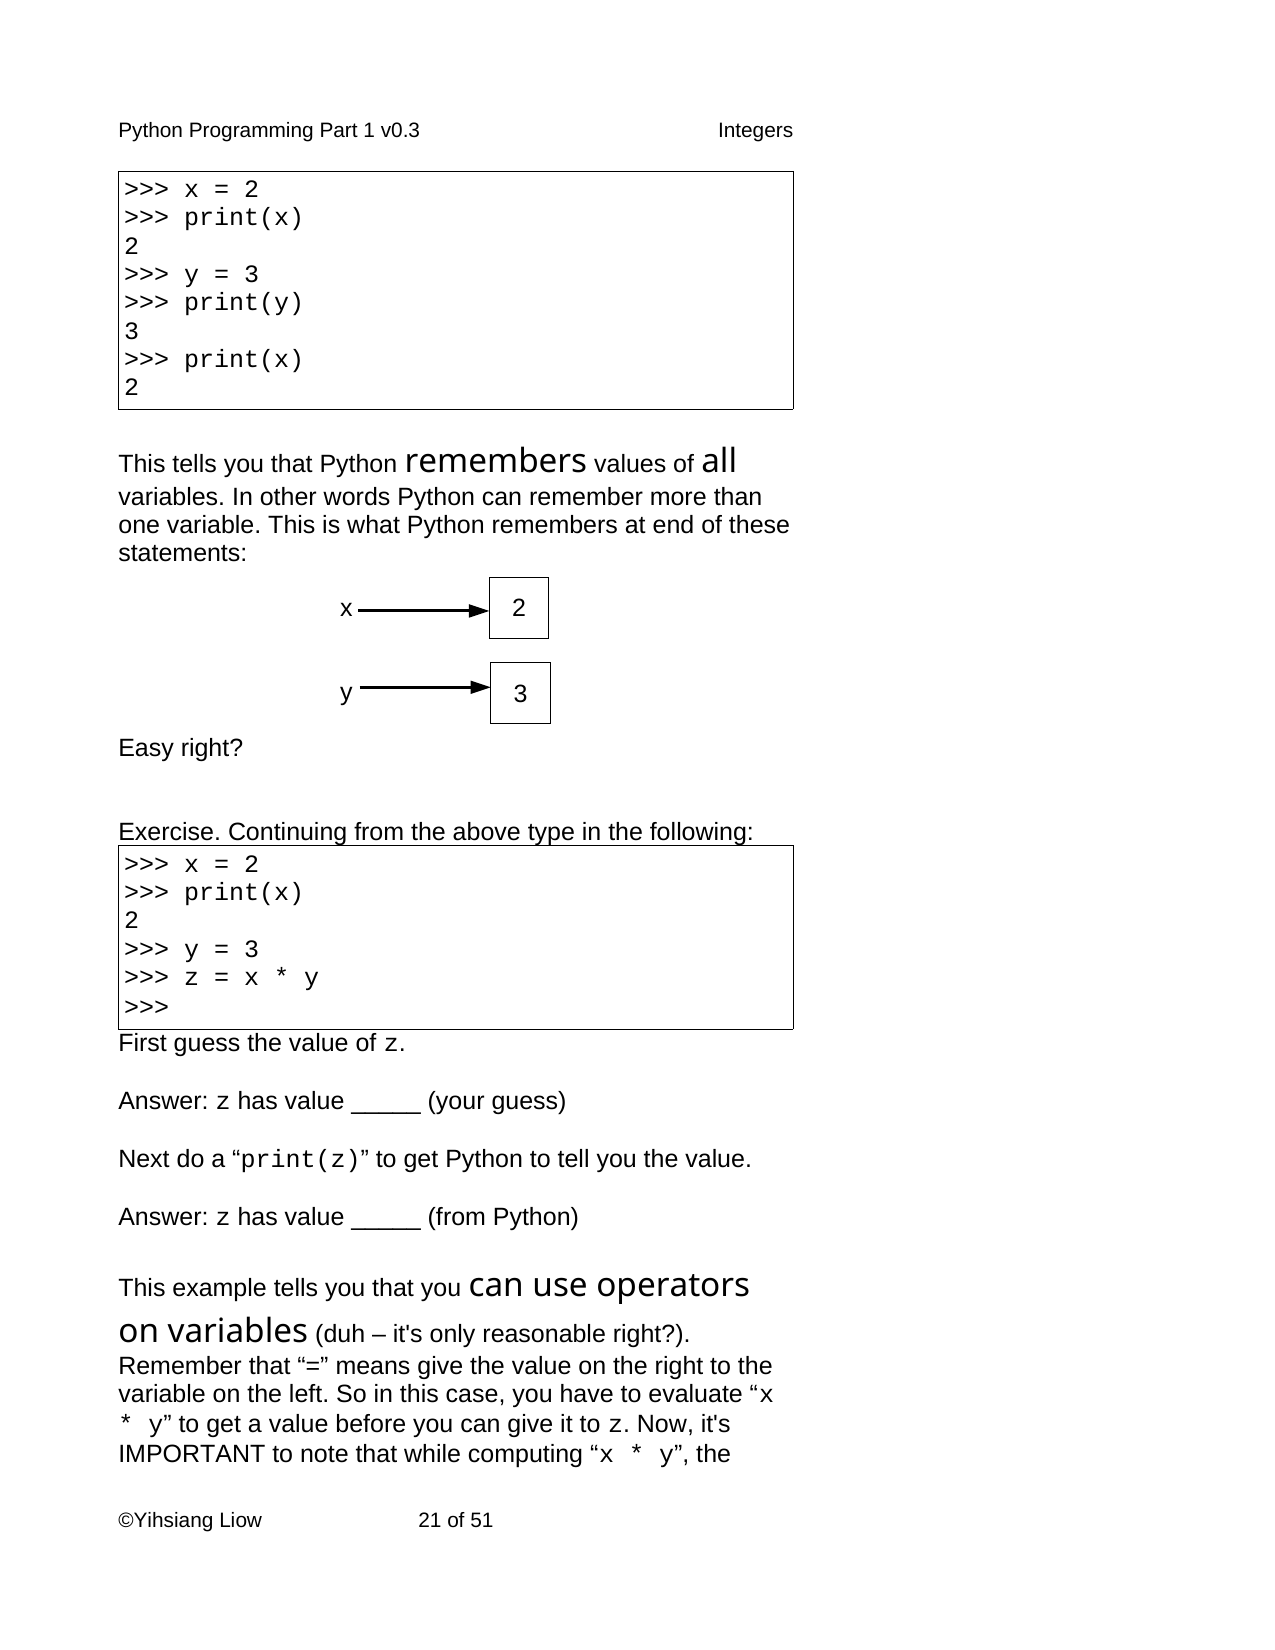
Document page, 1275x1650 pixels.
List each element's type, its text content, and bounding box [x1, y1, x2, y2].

table_header >>> x = 2 >>> print(x) 2 >>> y = 3 >>> z = x * y >>> [119, 846, 793, 1029]
text Easy right? [118, 734, 793, 762]
text This example tells you that you can use operators on variables (duh – it's only reasonable right?). Remember that “=” means give the value on the right to the variable on the left. So in this case, you have to evaluate “x * y” to get a value before you can give it to z. Now, it's IMPORTANT to note that while computing “x * y”, the [118, 1261, 793, 1470]
text [551, 678, 793, 706]
text This tells you that Python remembers values of all variables. In other words Python can remember more than one variable. This is what Python remembers at end of these statements: [118, 437, 793, 566]
table_header >>> x = 2 >>> print(x) 2 >>> y = 3 >>> print(y) 3 >>> print(x) 2 [119, 172, 793, 409]
text Answer: z has value _____ (from Python) [118, 1203, 793, 1233]
text x [118, 594, 489, 622]
text First guess the value of z. [118, 1030, 793, 1059]
text Exercise. Continuing from the above type in the following: [118, 817, 793, 845]
text Next do a “print(z)” to get Python to tell you the value. [118, 1145, 793, 1175]
text [549, 594, 793, 622]
text y [118, 678, 490, 706]
text Answer: z has value _____ (your guess) [118, 1087, 793, 1117]
